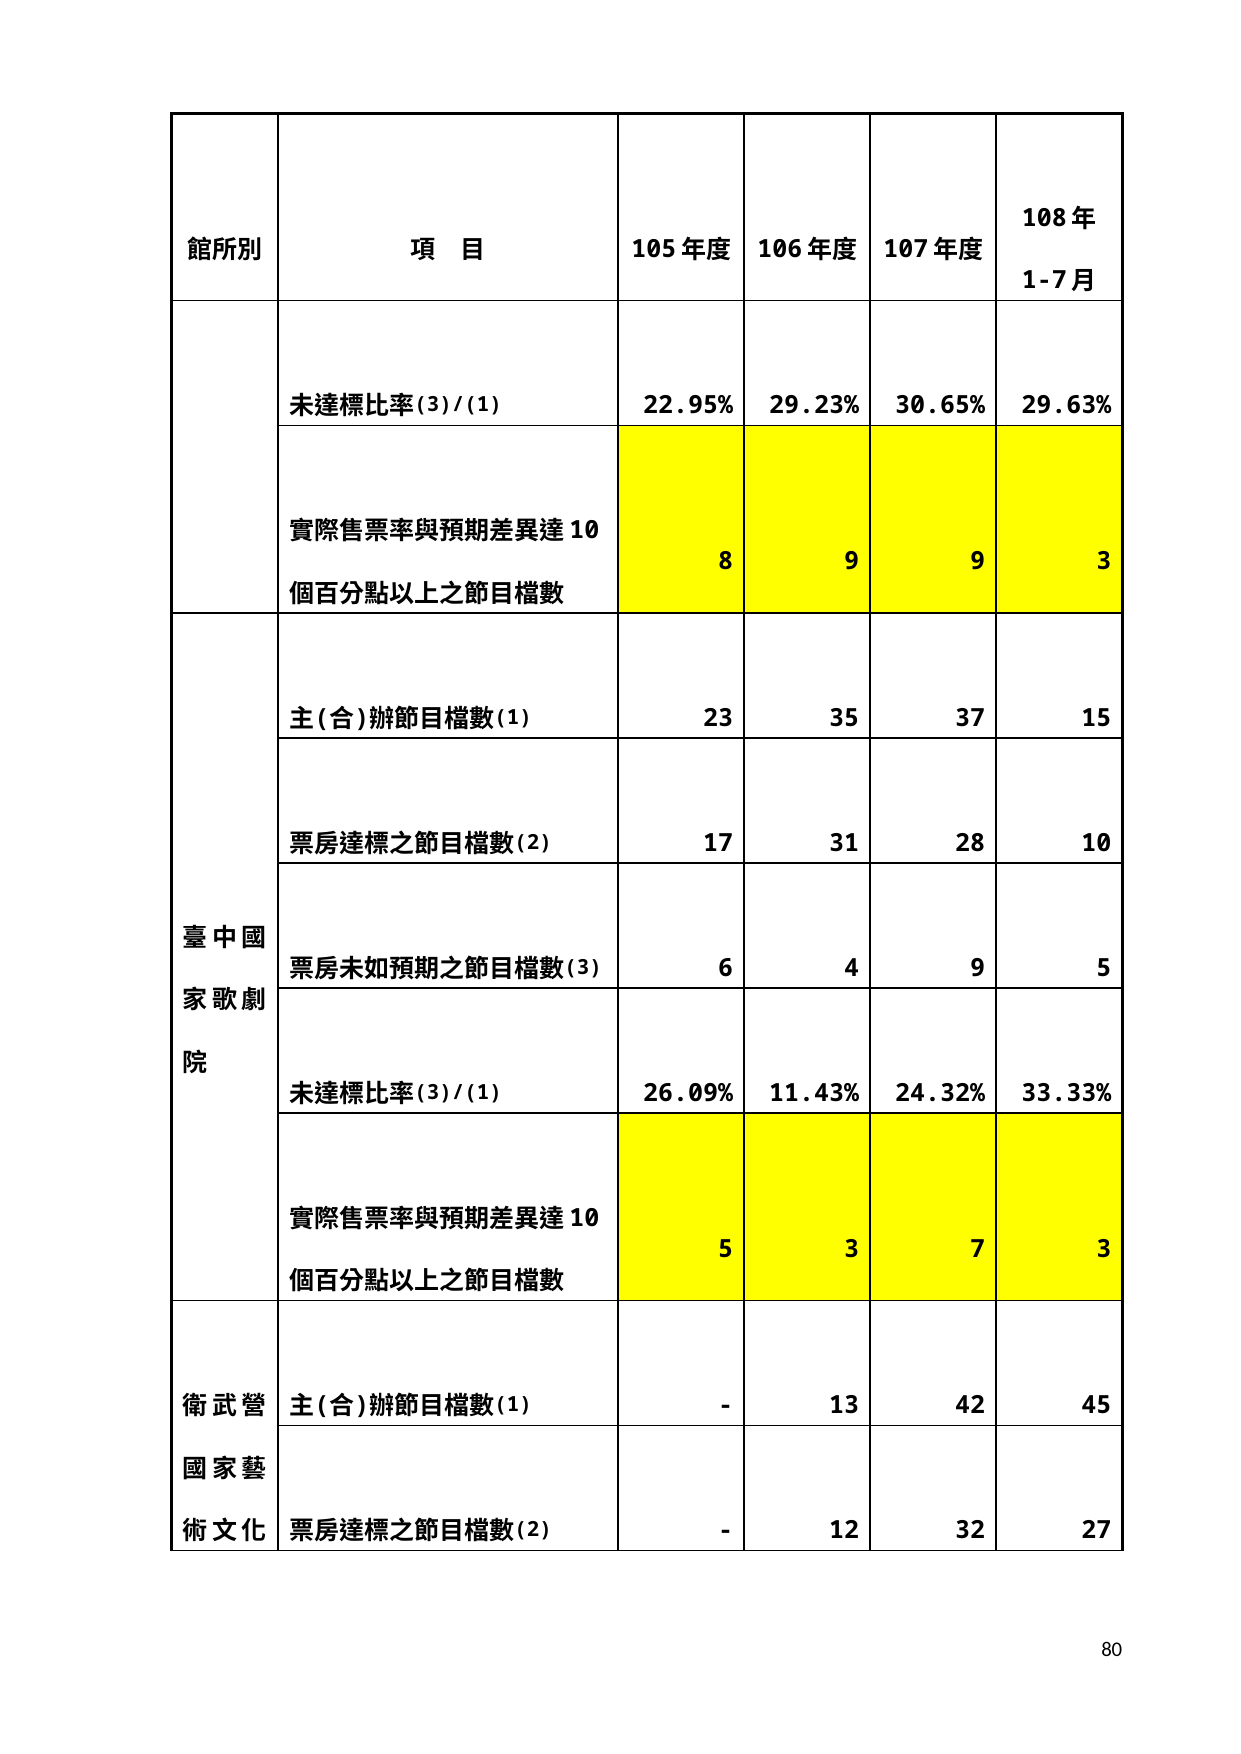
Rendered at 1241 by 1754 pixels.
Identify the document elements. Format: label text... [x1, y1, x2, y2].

table_header 107年度 [871, 115, 995, 300]
table_cell 衛武營國家藝術文化 [173, 1301, 277, 1550]
table_cell 5 [619, 1114, 743, 1300]
table_cell - [619, 1301, 743, 1425]
table_cell 26.09% [619, 989, 743, 1112]
table_cell 3 [997, 1114, 1121, 1300]
table_cell 27 [997, 1426, 1121, 1550]
table_cell 24.32% [871, 989, 995, 1112]
table_cell - [619, 1426, 743, 1550]
table_cell 28 [871, 739, 995, 862]
table_cell 32 [871, 1426, 995, 1550]
table_header 項 目 [279, 115, 617, 300]
table_cell 8 [619, 426, 743, 612]
table_cell 17 [619, 739, 743, 862]
table_header 108年1-7月 [997, 115, 1121, 300]
table_cell [173, 301, 277, 612]
table_cell 未達標比率(3)/(1) [279, 301, 617, 425]
table_cell 9 [871, 864, 995, 987]
table_cell 11.43% [745, 989, 869, 1112]
table_cell 5 [997, 864, 1121, 987]
table_cell 6 [619, 864, 743, 987]
table_cell 3 [745, 1114, 869, 1300]
table_cell 9 [745, 426, 869, 612]
table_cell 12 [745, 1426, 869, 1550]
table_header 105年度 [619, 115, 743, 300]
table_cell 29.63% [997, 301, 1121, 425]
table_cell 票房達標之節目檔數(2) [279, 1426, 617, 1550]
table_cell 未達標比率(3)/(1) [279, 989, 617, 1112]
table_cell 15 [997, 614, 1121, 737]
table_header 館所別 [173, 115, 277, 300]
table_cell 主(合)辦節目檔數(1) [279, 614, 617, 737]
table_cell 票房未如預期之節目檔數(3) [279, 864, 617, 987]
table_cell 3 [997, 426, 1121, 612]
table_cell 31 [745, 739, 869, 862]
table_cell 10 [997, 739, 1121, 862]
table_cell 29.23% [745, 301, 869, 425]
table_cell 42 [871, 1301, 995, 1425]
table_cell 9 [871, 426, 995, 612]
table_cell 22.95% [619, 301, 743, 425]
table_cell 13 [745, 1301, 869, 1425]
table_cell 23 [619, 614, 743, 737]
table_cell 30.65% [871, 301, 995, 425]
table_cell 實際售票率與預期差異達10個百分點以上之節目檔數 [279, 1114, 617, 1300]
table_cell 33.33% [997, 989, 1121, 1112]
table_cell 37 [871, 614, 995, 737]
table_cell 4 [745, 864, 869, 987]
table_cell 45 [997, 1301, 1121, 1425]
table_cell 35 [745, 614, 869, 737]
table_header 106年度 [745, 115, 869, 300]
table_cell 實際售票率與預期差異達10個百分點以上之節目檔數 [279, 426, 617, 612]
table_cell 票房達標之節目檔數(2) [279, 739, 617, 862]
table_cell 臺中國家歌劇院 [173, 614, 277, 1300]
table_cell 主(合)辦節目檔數(1) [279, 1301, 617, 1425]
table_cell 7 [871, 1114, 995, 1300]
